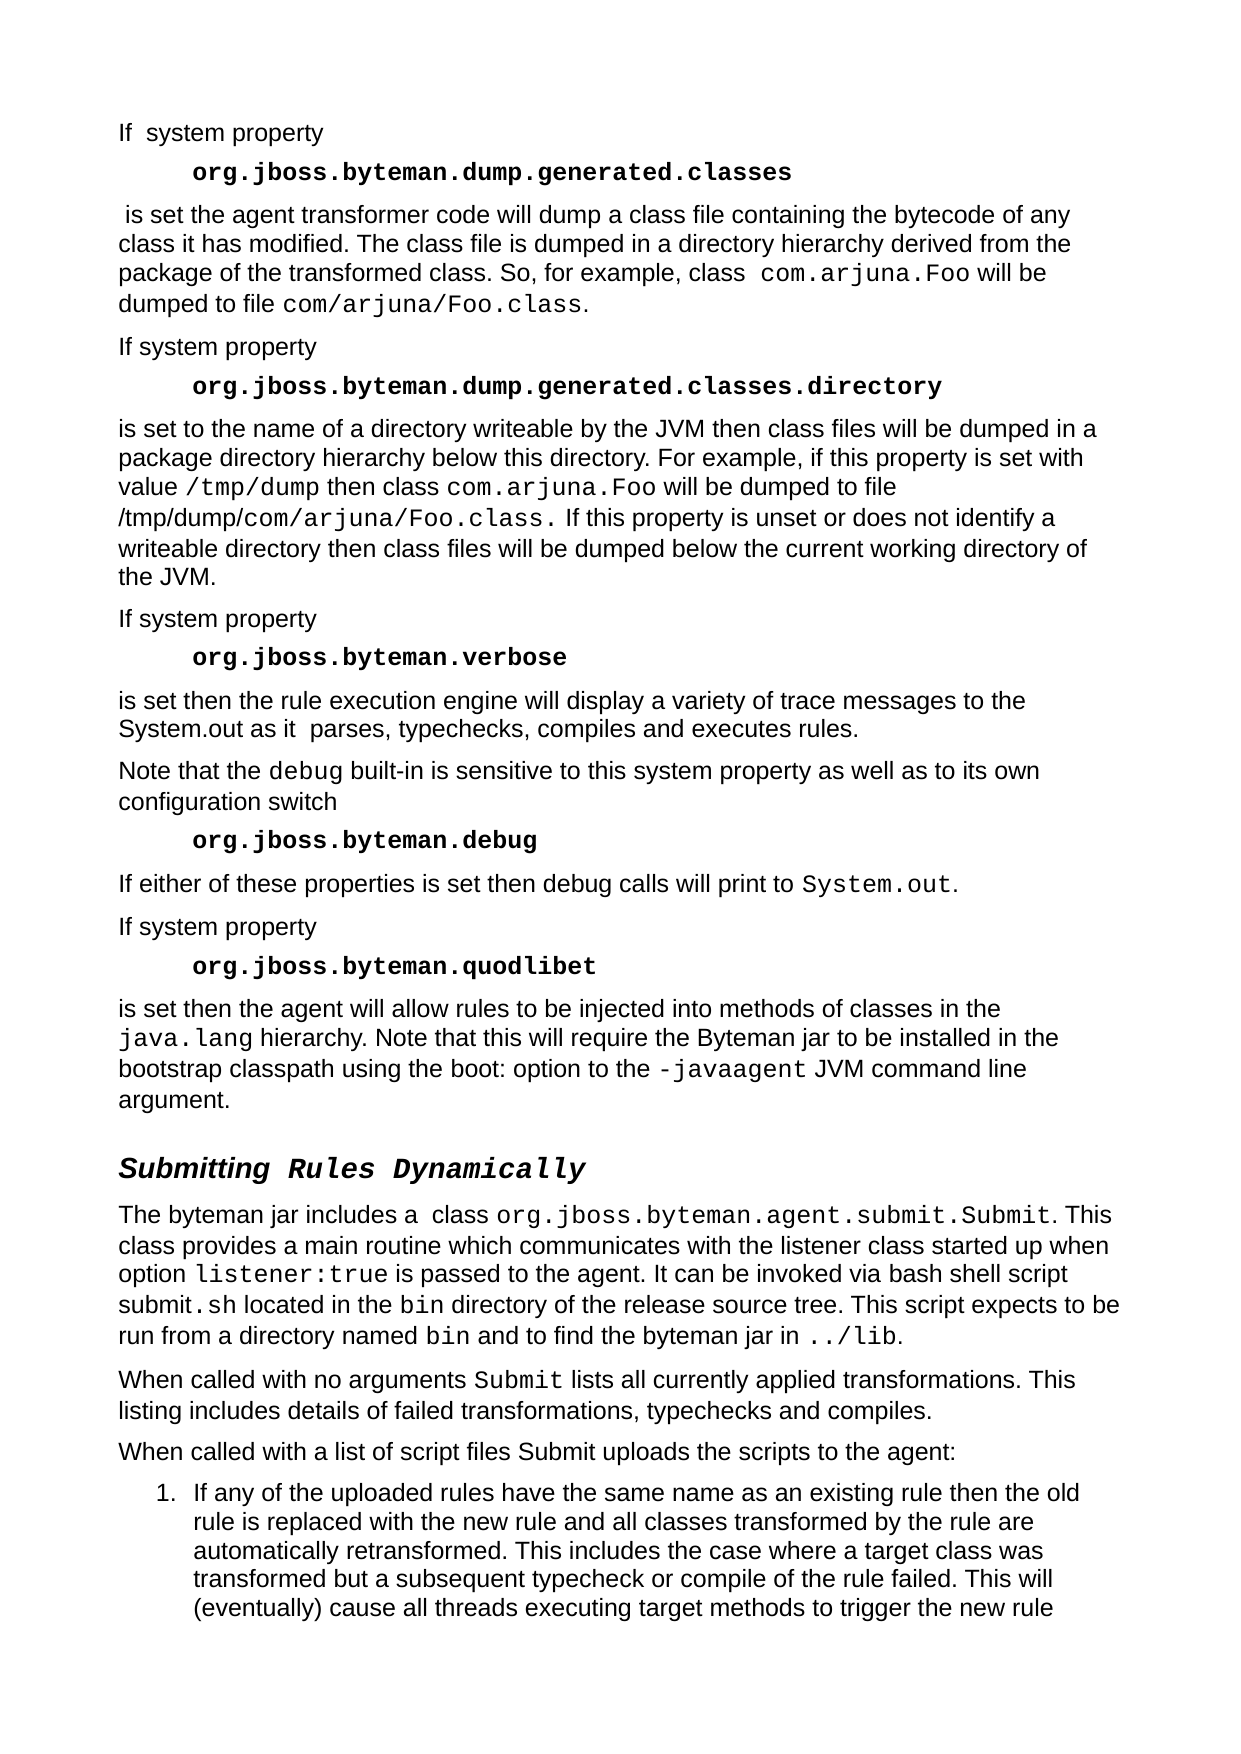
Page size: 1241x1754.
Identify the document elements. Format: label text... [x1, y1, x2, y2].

subtitle Submitting Rules Dynamically [118, 1151, 1122, 1187]
text If system property [118, 332, 1122, 361]
text If system property [118, 603, 1122, 632]
text When called with no arguments Submit lists all currently applied transformations. This listing includes details of failed transformations, typechecks and compiles. [118, 1365, 1122, 1424]
text If either of these properties is set then debug calls will print to System.out. [118, 869, 1122, 899]
text The byteman jar includes a class org.jboss.byteman.agent.submit.Submit. This class provides a main routine which communicates with the listener class started up when option listener:true is passed to the agent. It can be invoked via bash shell script submit.sh located in the bin directory of the release source tree. This script expects to be run from a directory named bin and to find the byteman jar in ../lib. [118, 1200, 1122, 1352]
text is set then the agent will allow rules to be injected into methods of classes in the java.lang hierarchy. Note that this will require the Byteman jar to be installed in the bootstrap classpath using the boot: option to the -javaagent JVM command line argument. [118, 994, 1122, 1113]
text is set to the name of a directory writeable by the JVM then class files will be dumped in a package directory hierarchy below this directory. For example, if this property is set with value /tmp/dump then class com.arjuna.Foo will be dumped to file /tmp/dump/com/arjuna/Foo.class. If this property is unset or does not identify a writeable directory then class files will be dumped below the current working directory of the JVM. [118, 414, 1122, 591]
text org.jboss.byteman.quodlibet [192, 953, 1122, 982]
text If system property [118, 912, 1122, 941]
text is set the agent transformer code will dump a class file containing the bytecode of any class it has modified. The class file is dumped in a directory hierarchy derived from the package of the transformed class. So, for example, class com.arjuna.Foo will be dumped to file com/arjuna/Foo.class. [118, 200, 1122, 319]
text org.jboss.byteman.dump.generated.classes [192, 159, 1122, 188]
text org.jboss.byteman.verbose [192, 645, 1122, 673]
text If system property [118, 118, 1122, 147]
text org.jboss.byteman.dump.generated.classes.directory [192, 373, 1122, 402]
text When called with a list of script files Submit uploads the scripts to the agent: [118, 1437, 1122, 1466]
text is set then the rule execution engine will display a variety of trace messages to the System.out as it parses, typechecks, compiles and executes rules. [118, 686, 1122, 743]
text Note that the debug built-in is sensitive to this system property as well as to its own configuration switch [118, 756, 1122, 815]
list If any of the uploaded rules have the same name as an existing rule then the old rule is replaced with the new rule and all classes transformed by the rule are automatically retransformed. This includes the case where a target class was transformed but a subsequent typecheck or compile of the rule failed. This will (eventually) cause all threads executing target methods to trigger the new rule [156, 1478, 1122, 1622]
text org.jboss.byteman.debug [192, 828, 1122, 856]
